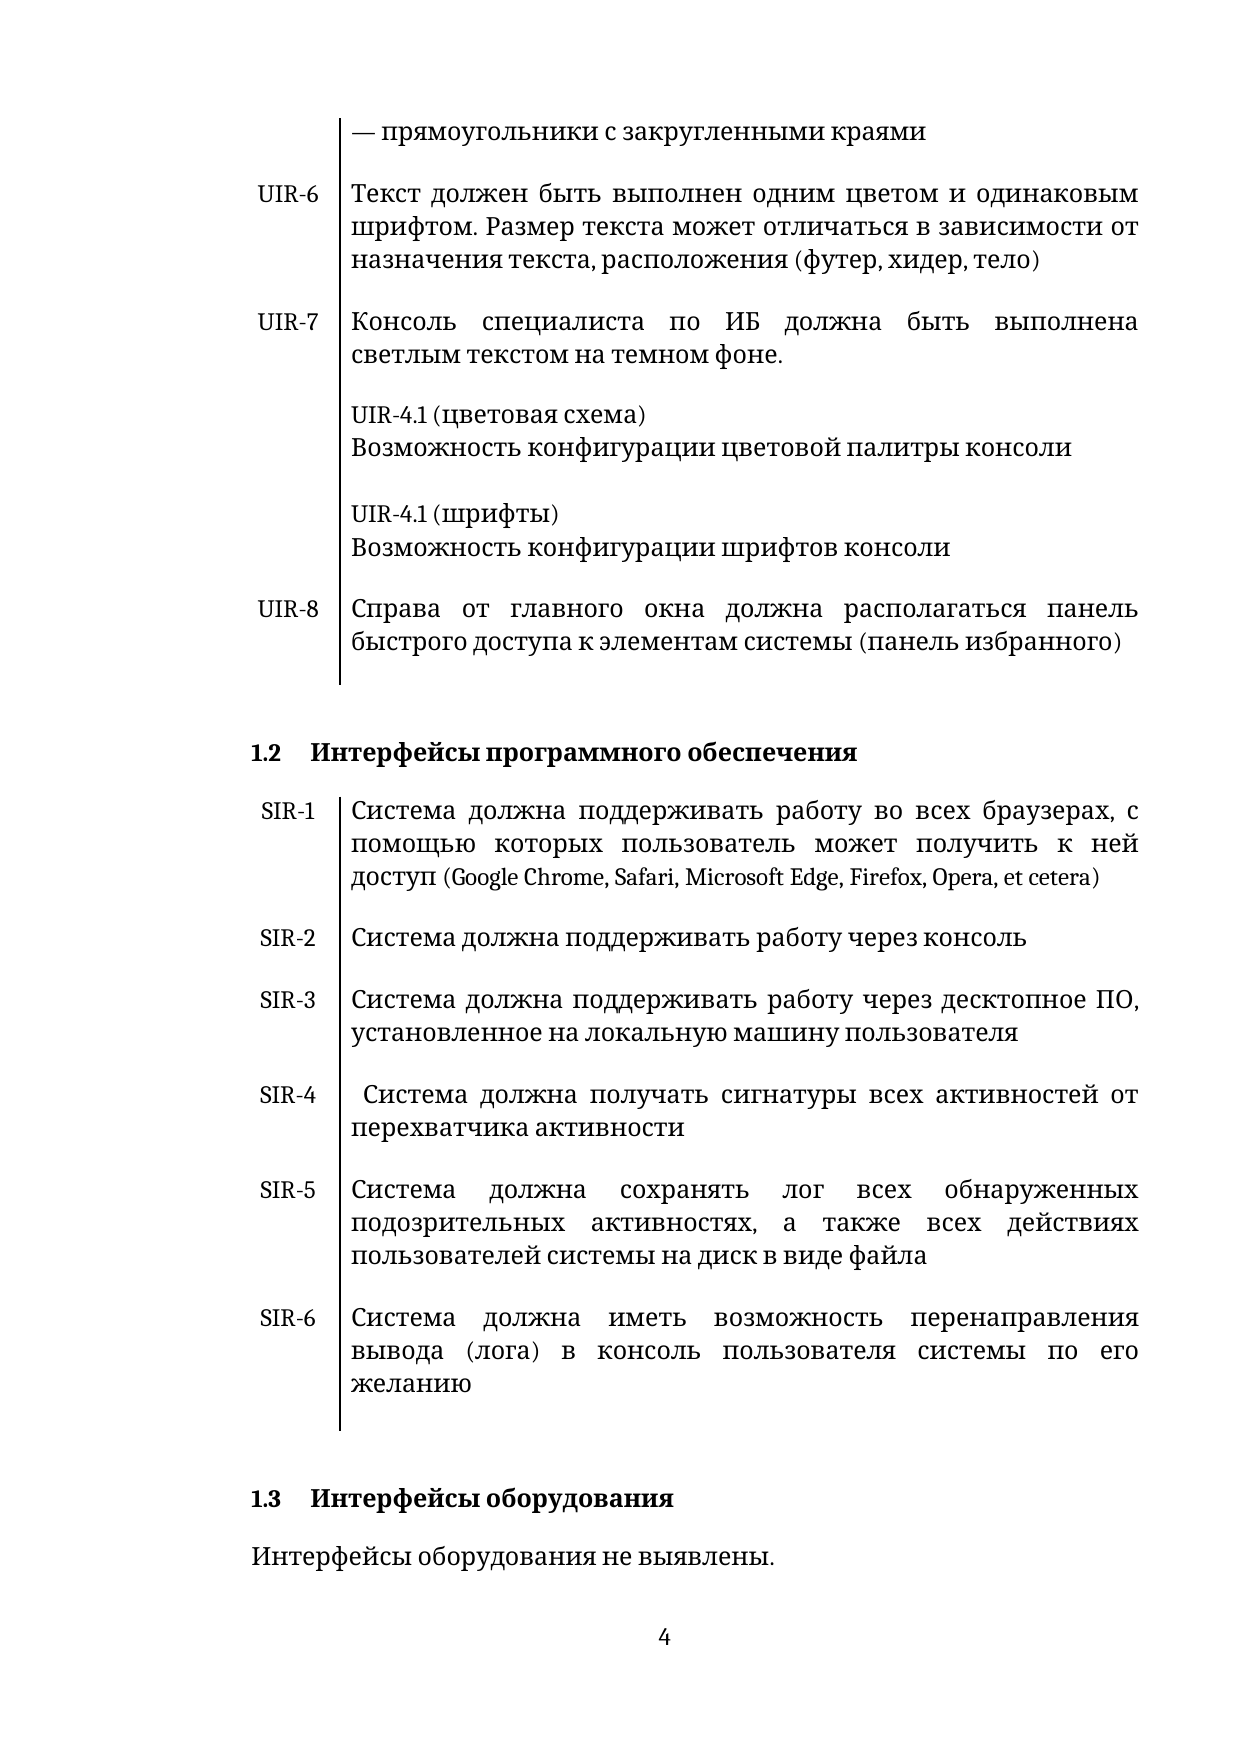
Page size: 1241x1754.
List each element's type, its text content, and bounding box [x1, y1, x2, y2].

list Интерфейсы оборудования [251, 1485, 1152, 1514]
table_cell SIR-6 [236, 1304, 339, 1431]
table_cell Система должна поддерживать работу через консоль [341, 924, 1151, 986]
text Интерфейсы оборудования не выявлены. [177, 1543, 1152, 1571]
table_cell — прямоугольники с закругленными краями [341, 118, 1151, 180]
table_cell Справа от главного окна должна располагаться панель быстрого доступа к элементам системы (панель избранного) [341, 595, 1151, 685]
table_cell UIR-6 [236, 180, 339, 308]
table_cell UIR-8 [236, 595, 339, 685]
table_cell [236, 118, 339, 180]
table_cell SIR-3 [236, 986, 339, 1081]
table_cell SIR-4 [236, 1081, 339, 1176]
table_cell UIR-7 [236, 308, 339, 595]
table_cell SIR-5 [236, 1176, 339, 1303]
table_cell SIR-2 [236, 924, 339, 986]
table_header SIR-1 [236, 797, 339, 924]
table_cell Система должна получать сигнатуры всех активностей от перехватчика активности [341, 1081, 1151, 1176]
list Интерфейсы программного обеспечения [251, 739, 1152, 768]
table_cell Система должна поддерживать работу через десктопное ПО, установленное на локальную машину пользователя [341, 986, 1151, 1081]
table_header Система должна поддерживать работу во всех браузерах, с помощью которых пользователь может получить к ней доступ (Google Chrome, Safari, Microsoft Edge, Firefox, Opera, et cetera) [341, 797, 1151, 924]
table_cell Система должна сохранять лог всех обнаруженных подозрительных активностях, а также всех действиях пользователей системы на диск в виде файла [341, 1176, 1151, 1303]
table_cell Текст должен быть выполнен одним цветом и одинаковым шрифтом. Размер текста может отличаться в зависимости от назначения текста, расположения (футер, хидер, тело) [341, 180, 1151, 308]
table_cell Консоль специалиста по ИБ должна быть выполнена светлым текстом на темном фоне. UIR-4.1 (цветовая схема) Возможность конфигурации цветовой палитры консоли UIR-4.1 (шрифты) Возможность конфигурации шрифтов консоли [341, 308, 1151, 595]
table_cell Система должна иметь возможность перенаправления вывода (лога) в консоль пользователя системы по его желанию [341, 1304, 1151, 1431]
